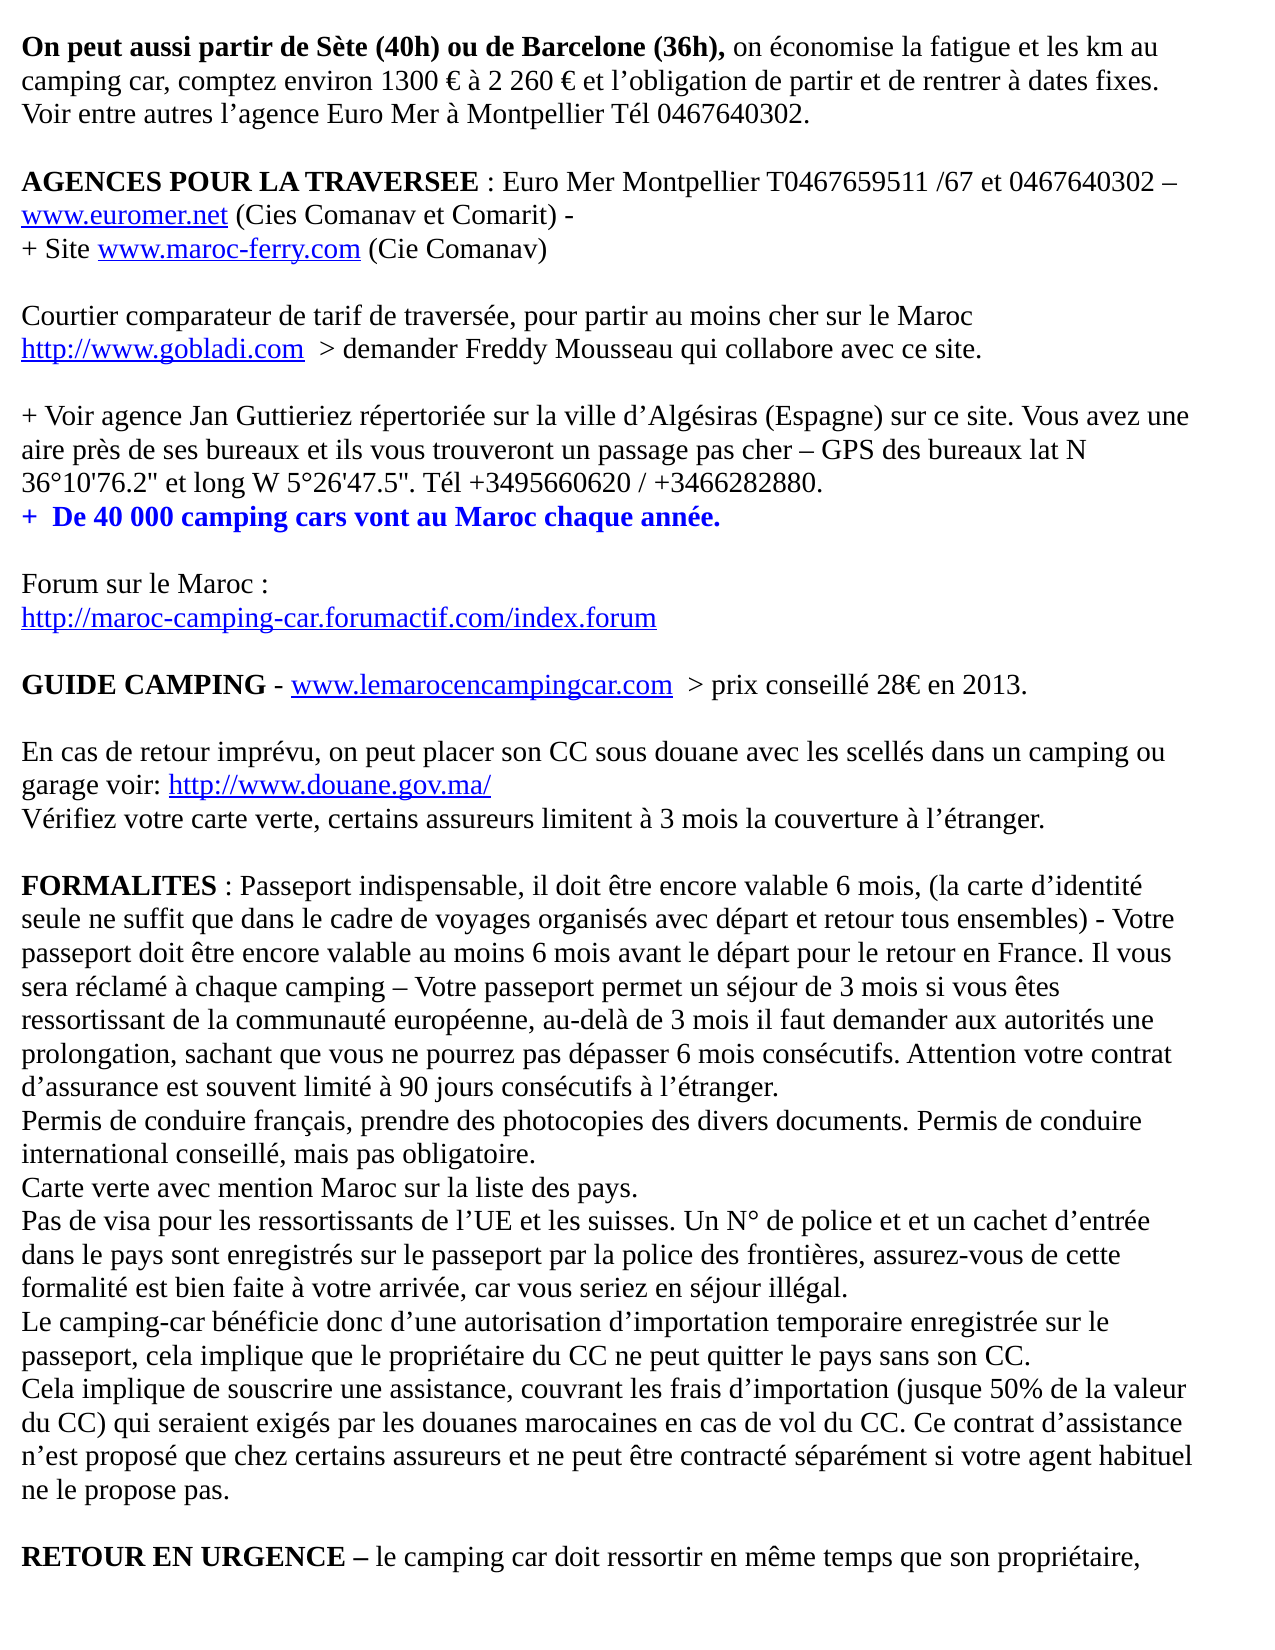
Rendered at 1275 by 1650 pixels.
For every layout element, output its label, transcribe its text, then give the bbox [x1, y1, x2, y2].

text En cas de retour imprévu, on peut placer son CC sous douane avec les scellés dans un camping ou garage voir: http://www.douane.gov.ma/ [21, 734, 1196, 801]
text Permis de conduire français, prendre des photocopies des divers documents. Permis de conduire international conseillé, mais pas obligatoire. [21, 1103, 1196, 1170]
text AGENCES POUR LA TRAVERSEE : Euro Mer Montpellier T0467659511 /67 et 0467640302 – www.euromer.net (Cies Comanav et Comarit) - [21, 164, 1196, 231]
text Cela implique de souscrire une assistance, couvrant les frais d’importation (jusque 50% de la valeur du CC) qui seraient exigés par les douanes marocaines en cas de vol du CC. Ce contrat d’assistance n’est proposé que chez certains assureurs et ne peut être contracté séparément si votre agent habituel ne le propose pas. [21, 1371, 1196, 1505]
text GUIDE CAMPING - www.lemarocencampingcar.com > prix conseillé 28€ en 2013. [21, 667, 1196, 700]
text http://maroc-camping-car.forumactif.com/index.forum [21, 600, 1196, 633]
text Pas de visa pour les ressortissants de l’UE et les suisses. Un N° de police et et un cachet d’entrée dans le pays sont enregistrés sur le passeport par la police des frontières, assurez-vous de cette formalité est bien faite à votre arrivée, car vous seriez en séjour illégal. [21, 1203, 1196, 1304]
text + Voir agence Jan Guttieriez répertoriée sur la ville d’Algésiras (Espagne) sur ce site. Vous avez une aire près de ses bureaux et ils vous trouveront un passage pas cher – GPS des bureaux lat N 36°10'76.2'' et long W 5°26'47.5''. Tél +3495660620 / +3466282880. [21, 398, 1196, 499]
text Carte verte avec mention Maroc sur la liste des pays. [21, 1170, 1196, 1203]
text Le camping-car bénéficie donc d’une autorisation d’importation temporaire enregistrée sur le passeport, cela implique que le propriétaire du CC ne peut quitter le pays sans son CC. [21, 1304, 1196, 1371]
text + Site www.maroc-ferry.com (Cie Comanav) [21, 231, 1196, 264]
text FORMALITES : Passeport indispensable, il doit être encore valable 6 mois, (la carte d’identité seule ne suffit que dans le cadre de voyages organisés avec départ et retour tous ensembles) - Votre passeport doit être encore valable au moins 6 mois avant le départ pour le retour en France. Il vous sera réclamé à chaque camping – Votre passeport permet un séjour de 3 mois si vous êtes ressortissant de la communauté européenne, au-delà de 3 mois il faut demander aux autorités une prolongation, sachant que vous ne pourrez pas dépasser 6 mois consécutifs. Attention votre contrat d’assurance est souvent limité à 90 jours consécutifs à l’étranger. [21, 868, 1196, 1103]
text Vérifiez votre carte verte, certains assureurs limitent à 3 mois la couverture à l’étranger. [21, 801, 1196, 834]
text RETOUR EN URGENCE – le camping car doit ressortir en même temps que son propriétaire, [21, 1539, 1196, 1572]
text Courtier comparateur de tarif de traversée, pour partir au moins cher sur le Maroc http://www.gobladi.com > demander Freddy Mousseau qui collabore avec ce site. [21, 298, 1196, 365]
text On peut aussi partir de Sète (40h) ou de Barcelone (36h), on économise la fatigue et les km au camping car, comptez environ 1300 € à 2 260 € et l’obligation de partir et de rentrer à dates fixes. Voir entre autres l’agence Euro Mer à Montpellier Tél 0467640302. [21, 29, 1196, 130]
text Forum sur le Maroc : [21, 566, 1196, 600]
text + De 40 000 camping cars vont au Maroc chaque année. [21, 499, 1196, 533]
